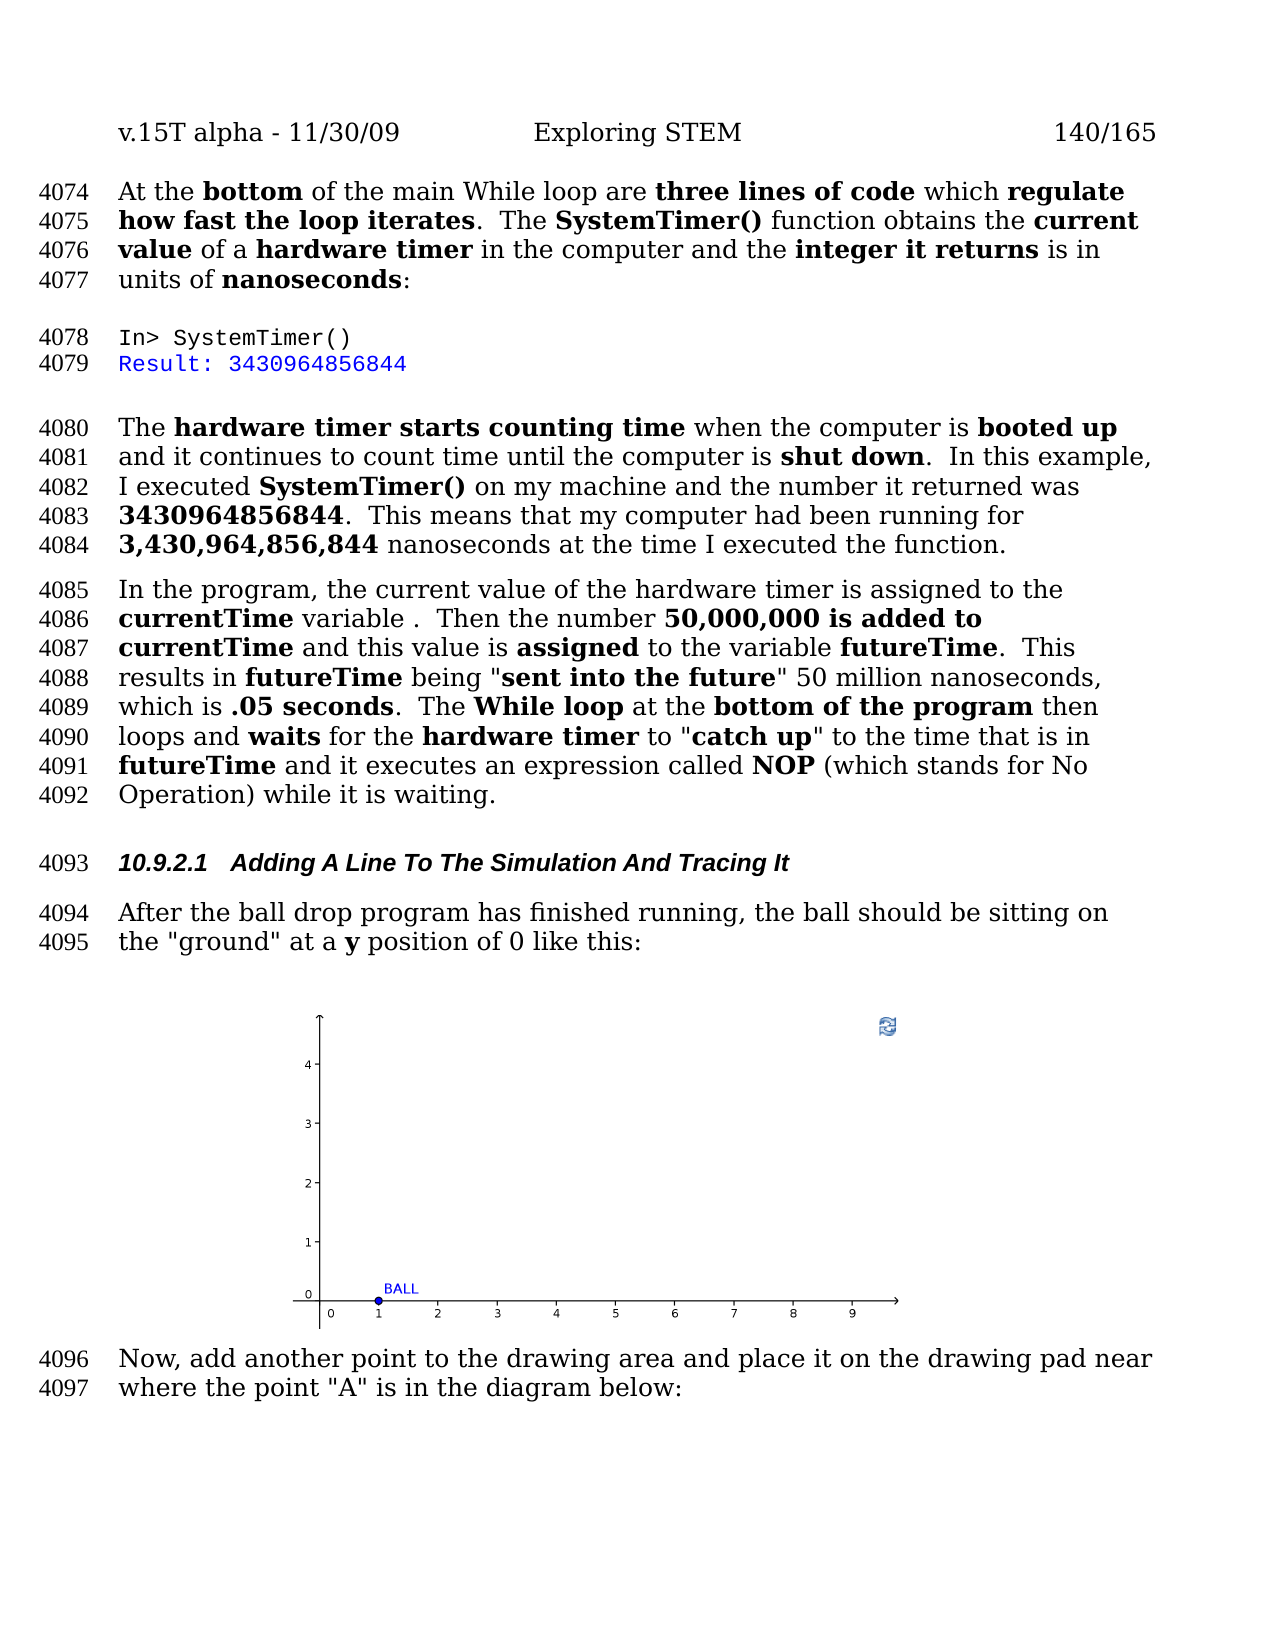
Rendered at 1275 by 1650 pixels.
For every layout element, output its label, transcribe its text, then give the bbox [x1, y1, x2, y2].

text Now, add another point to the drawing area and place it on the drawing pad near where the point "A" is in the diagram below: [118, 1344, 1157, 1402]
text The hardware timer starts counting time when the computer is booted up and it continues to count time until the computer is shut down. In this example, I executed SystemTimer() on my machine and the number it returned was 3430964856844. This means that my computer had been running for 3,430,964,856,844 nanoseconds at the time I executed the function. [118, 413, 1157, 560]
picture [292, 1015, 899, 1329]
text Result: 3430964856844 [118, 352, 1157, 378]
text After the ball drop program has finished running, the ball should be sitting on the "ground" at a y position of 0 like this: [118, 898, 1157, 957]
subtitle Adding A Line To The Simulation And Tracing It [118, 848, 1157, 877]
text In the program, the current value of the hardware timer is assigned to the currentTime variable . Then the number 50,000,000 is added to currentTime and this value is assigned to the variable futureTime. This results in futureTime being "sent into the future" 50 million nanoseconds, which is .05 seconds. The While loop at the bottom of the program then loops and waits for the hardware timer to "catch up" to the time that is in futureTime and it executes an expression called NOP (which stands for No Operation) while it is waiting. [118, 575, 1157, 809]
text In> SystemTimer() [118, 326, 1157, 352]
text At the bottom of the main While loop are three lines of code which regulate how fast the loop iterates. The SystemTimer() function obtains the current value of a hardware timer in the computer and the integer it returns is in units of nanoseconds: [118, 177, 1157, 294]
